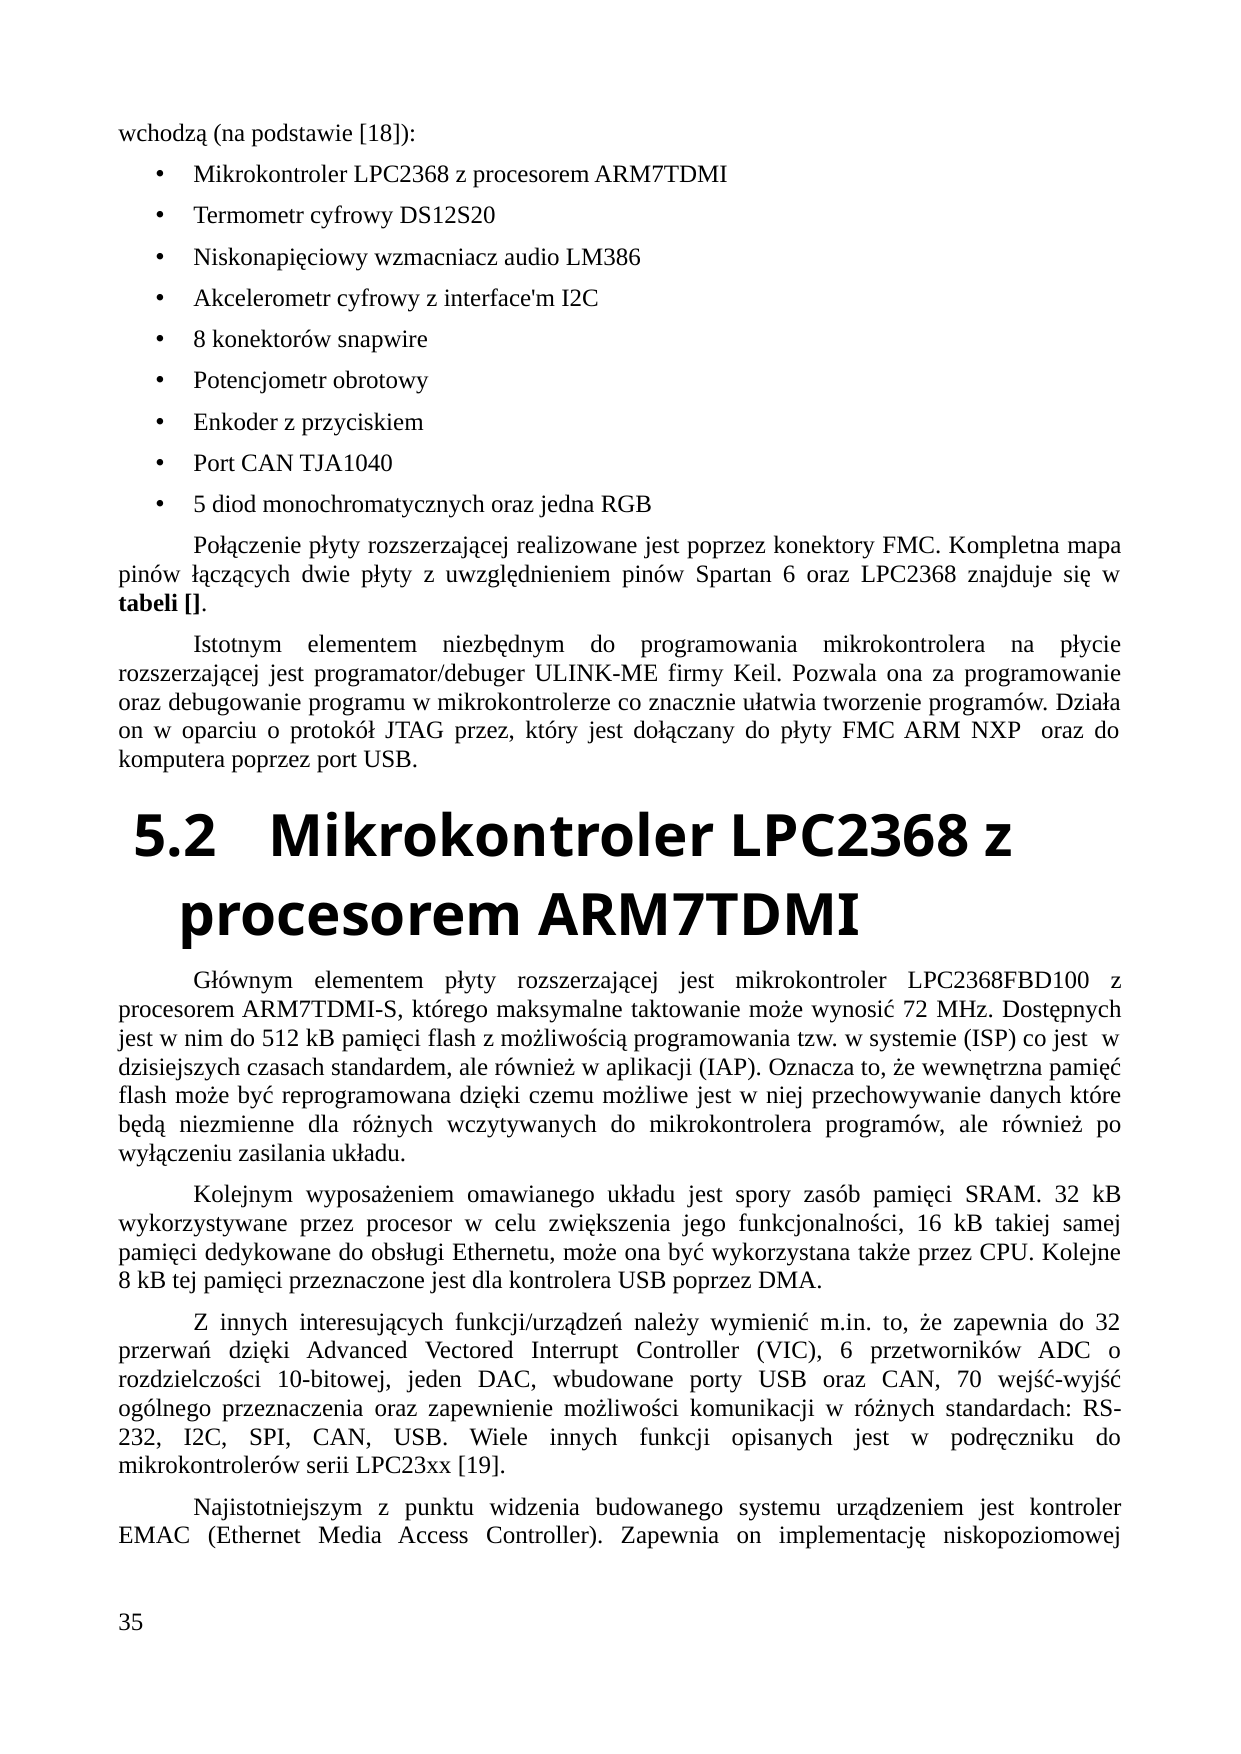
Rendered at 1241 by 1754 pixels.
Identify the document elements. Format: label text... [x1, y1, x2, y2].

subtitle Mikrokontroler LPC2368 z procesorem ARM7TDMI [118, 794, 1122, 953]
list Port CAN TJA1040 [156, 448, 1122, 477]
list Termometr cyfrowy DS12S20 [156, 201, 1122, 229]
list Mikrokontroler LPC2368 z procesorem ARM7TDMI [156, 159, 1122, 188]
list 8 konektorów snapwire [156, 324, 1122, 353]
list Potencjometr obrotowy [156, 366, 1122, 394]
text Istotnym elementem niezbędnym do programowania mikrokontrolera na płycie rozszerzającej jest programator/debuger ULINK-ME firmy Keil. Pozwala ona za programowanie oraz debugowanie programu w mikrokontrolerze co znacznie ułatwia tworzenie programów. Działa on w oparciu o protokół JTAG przez, który jest dołączany do płyty FMC ARM NXP oraz do komputera poprzez port USB. [118, 629, 1122, 773]
text Głównym elementem płyty rozszerzającej jest mikrokontroler LPC2368FBD100 z procesorem ARM7TDMI-S, którego maksymalne taktowanie może wynosić 72 MHz. Dostępnych jest w nim do 512 kB pamięci flash z możliwością programowania tzw. w systemie (ISP) co jest w dzisiejszych czasach standardem, ale również w aplikacji (IAP). Oznacza to, że wewnętrzna pamięć flash może być reprogramowana dzięki czemu możliwe jest w niej przechowywanie danych które będą niezmienne dla różnych wczytywanych do mikrokontrolera programów, ale również po wyłączeniu zasilania układu. [118, 965, 1122, 1167]
list Enkoder z przyciskiem [156, 407, 1122, 436]
text Z innych interesujących funkcji/urządzeń należy wymienić m.in. to, że zapewnia do 32 przerwań dzięki Advanced Vectored Interrupt Controller (VIC), 6 przetworników ADC o rozdzielczości 10-bitowej, jeden DAC, wbudowane porty USB oraz CAN, 70 wejść-wyjść ogólnego przeznaczenia oraz zapewnienie możliwości komunikacji w różnych standardach: RS-232, I2C, SPI, CAN, USB. Wiele innych funkcji opisanych jest w podręczniku do mikrokontrolerów serii LPC23xx [19]. [118, 1307, 1122, 1479]
list Akcelerometr cyfrowy z interface'm I2C [156, 283, 1122, 312]
text Połączenie płyty rozszerzającej realizowane jest poprzez konektory FMC. Kompletna mapa pinów łączących dwie płyty z uwzględnieniem pinów Spartan 6 oraz LPC2368 znajduje się w tabeli []. [118, 531, 1122, 617]
text Najistotniejszym z punktu widzenia budowanego systemu urządzeniem jest kontroler EMAC (Ethernet Media Access Controller). Zapewnia on implementację niskopoziomowej [118, 1492, 1122, 1549]
text wchodzą (na podstawie [18]): [118, 118, 1122, 147]
text Kolejnym wyposażeniem omawianego układu jest spory zasób pamięci SRAM. 32 kB wykorzystywane przez procesor w celu zwiększenia jego funkcjonalności, 16 kB takiej samej pamięci dedykowane do obsługi Ethernetu, może ona być wykorzystana także przez CPU. Kolejne 8 kB tej pamięci przeznaczone jest dla kontrolera USB poprzez DMA. [118, 1179, 1122, 1294]
list Niskonapięciowy wzmacniacz audio LM386 [156, 242, 1122, 271]
list 5 diod monochromatycznych oraz jedna RGB [156, 489, 1122, 518]
